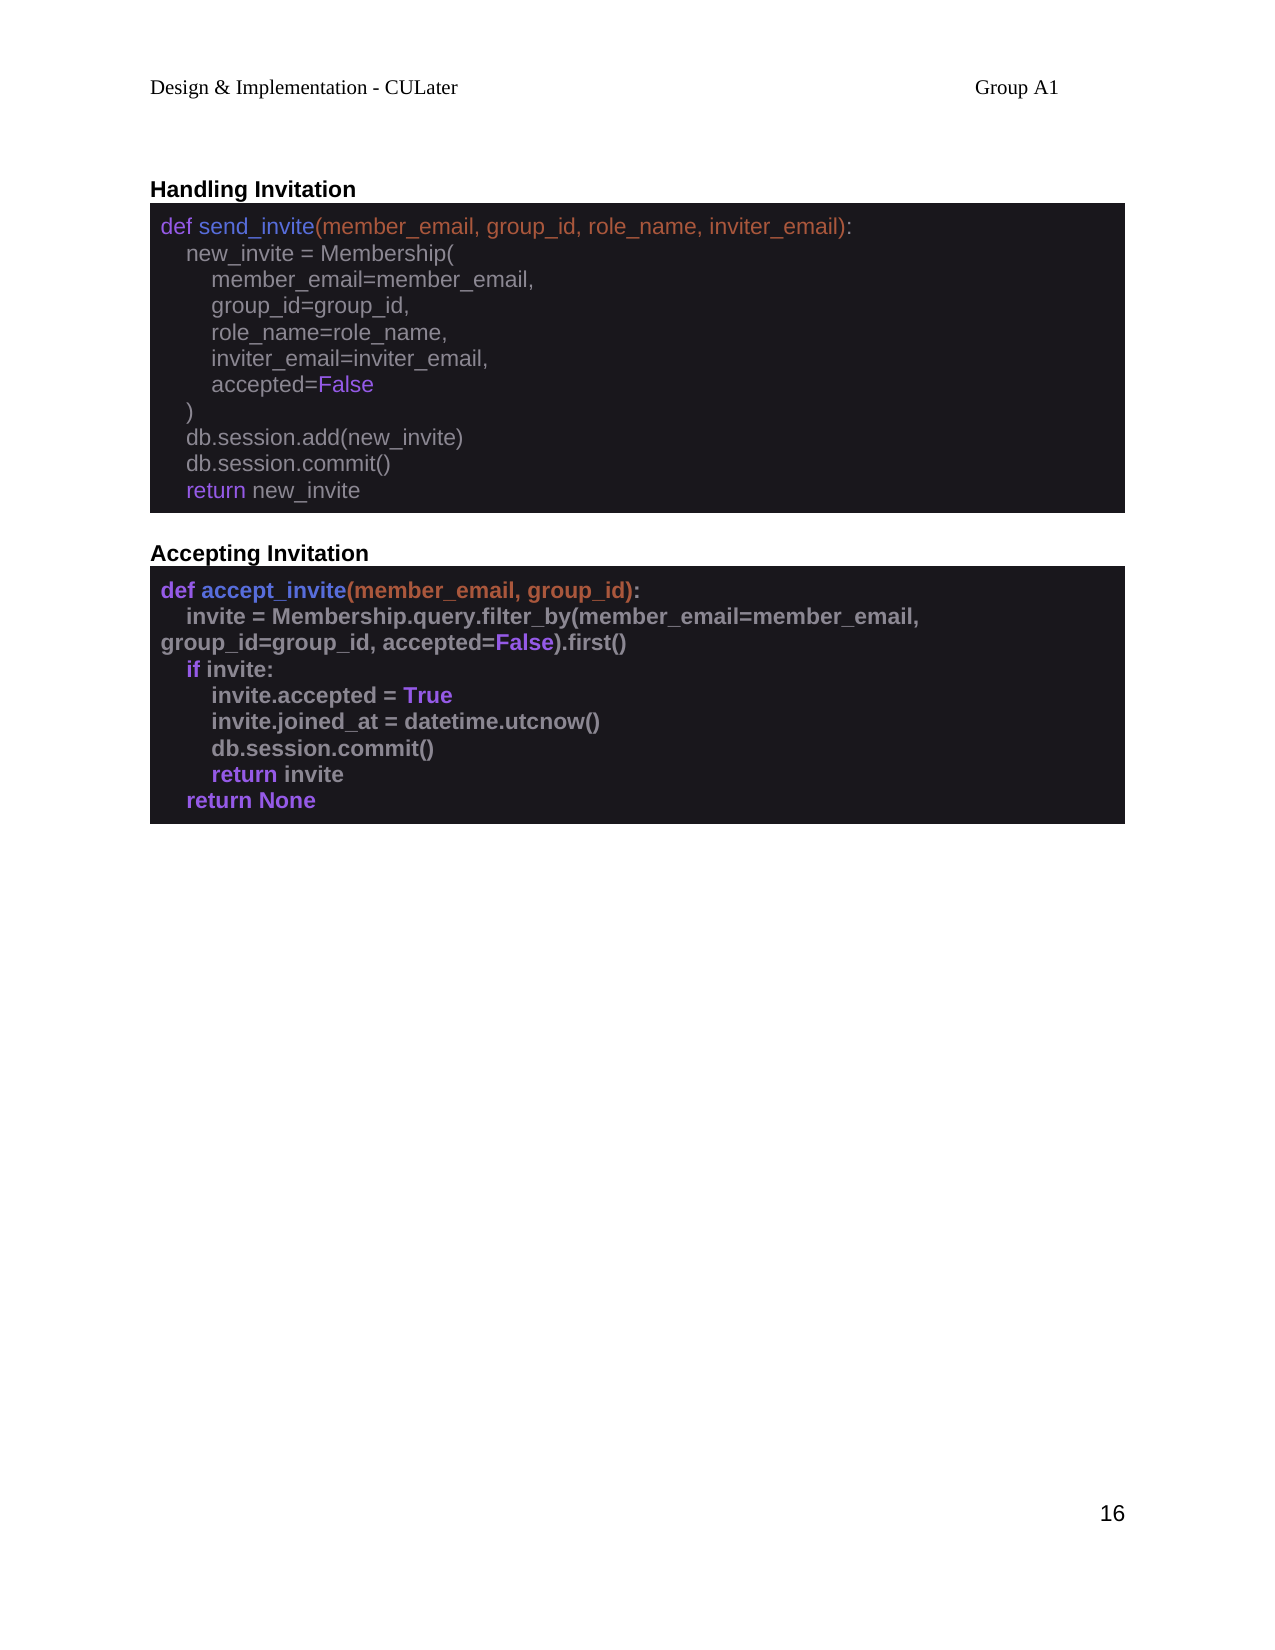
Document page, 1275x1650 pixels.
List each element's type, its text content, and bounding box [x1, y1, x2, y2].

text Handling Invitation [150, 176, 1125, 203]
text Accepting Invitation [150, 540, 1125, 566]
table_header def send_invite(member_email, group_id, role_name, inviter_email): new_invite = Membership( member_email=member_email, group_id=group_id, role_name=role_name, inviter_email=inviter_email, accepted=False ) db.session.add(new_invite) db.session.commit() return new_invite [150, 203, 1125, 513]
table_header def accept_invite(member_email, group_id): invite = Membership.query.filter_by(member_email=member_email, group_id=group_id, accepted=False).first() if invite: invite.accepted = True invite.joined_at = datetime.utcnow() db.session.commit() return invite return None [150, 566, 1125, 824]
